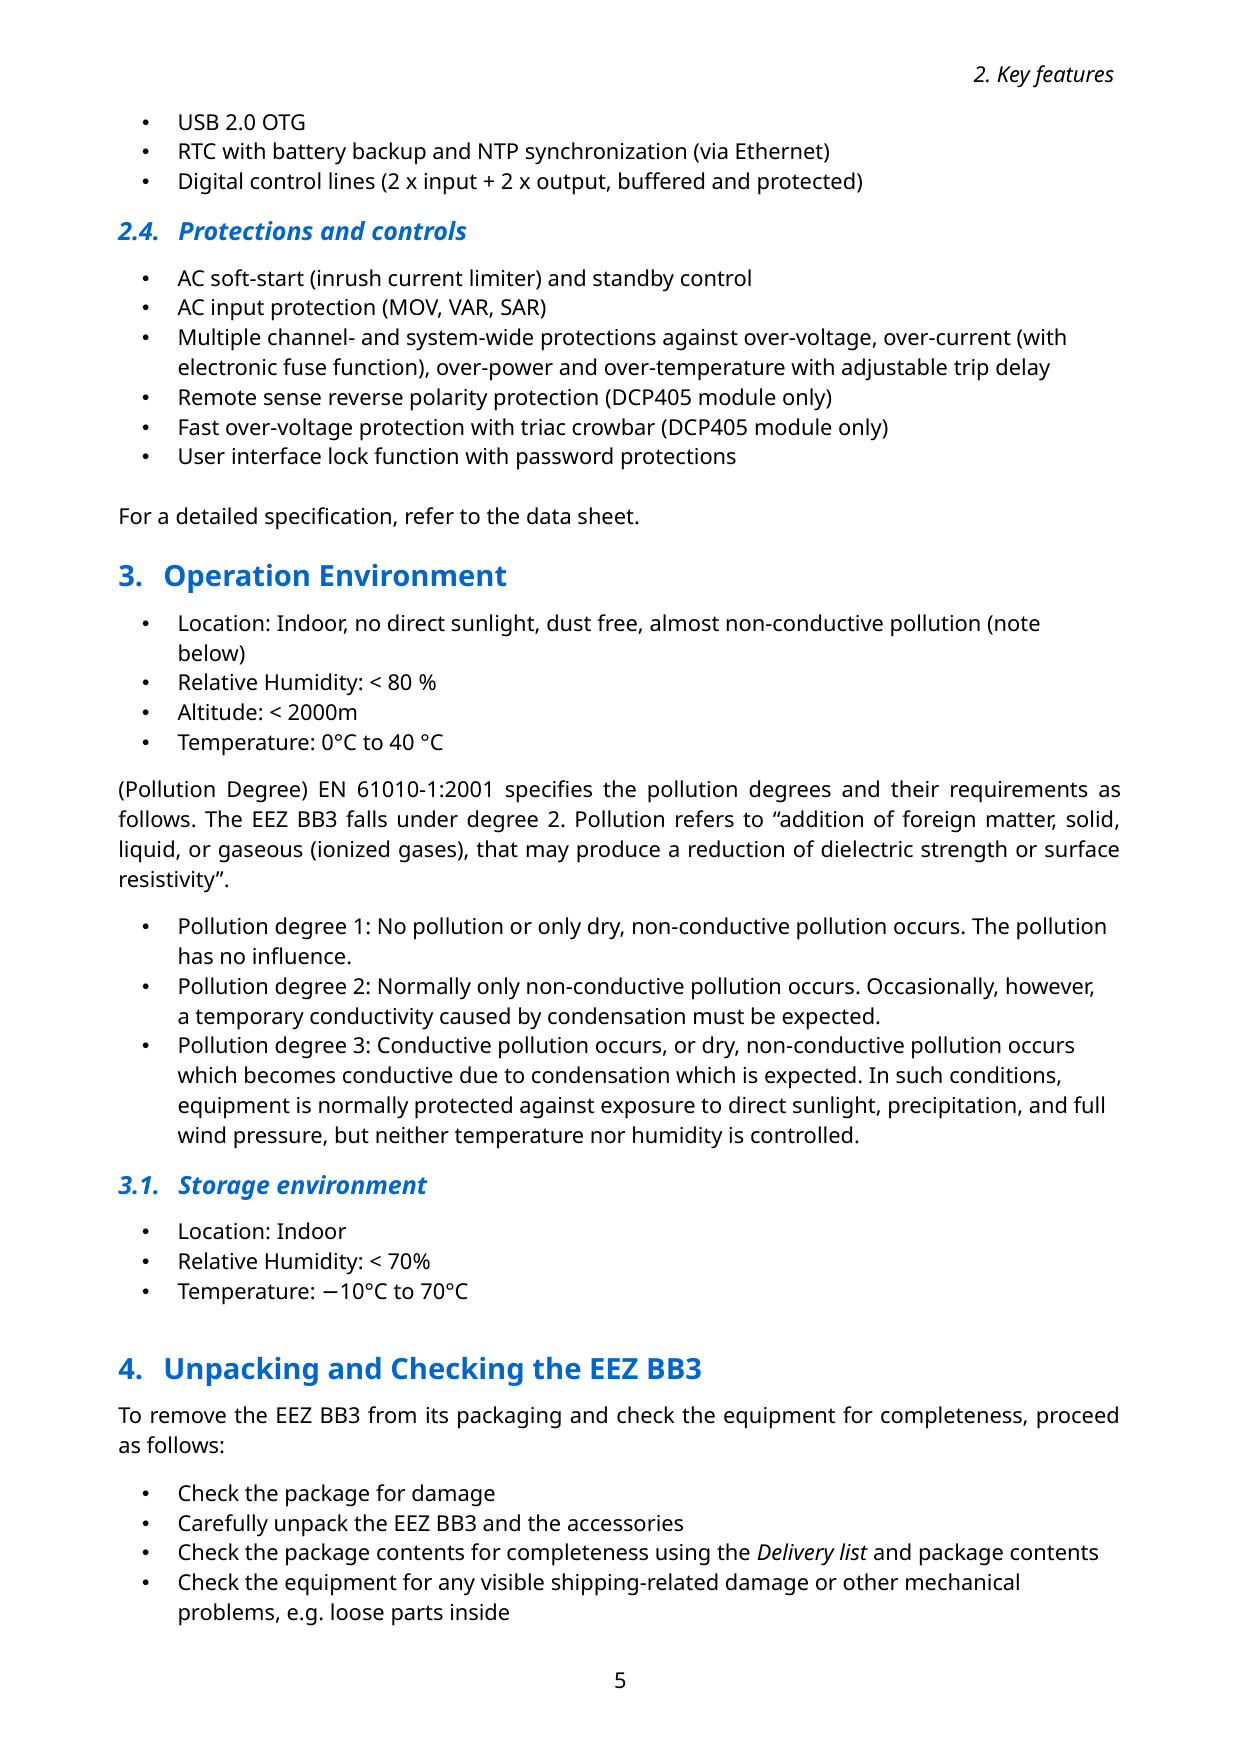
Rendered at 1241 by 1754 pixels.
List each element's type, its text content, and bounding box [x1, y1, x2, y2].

list Pollution degree 2: Normally only non-conductive pollution occurs. Occasionally, however, a temporary conductivity caused by condensation must be expected. [142, 971, 1110, 1031]
text To remove the EEZ BB3 from its packaging and check the equipment for completeness, proceed as follows: [118, 1401, 1122, 1460]
list Location: Indoor [142, 1216, 1110, 1246]
list User interface lock function with password protections [142, 441, 1110, 471]
list USB 2.0 OTG [142, 107, 1110, 136]
list Check the package contents for completeness using the Delivery list and package contents [142, 1537, 1110, 1567]
list Remote sense reverse polarity protection (DCP405 module only) [142, 382, 1110, 411]
list Temperature: −10°C to 70°C [142, 1276, 1110, 1306]
text (Pollution Degree) EN 61010-1:2001 specifies the pollution degrees and their requirements as follows. The EEZ BB3 falls under degree 2. Pollution refers to “addition of foreign matter, solid, liquid, or gaseous (ionized gases), that may produce a reduction of dielectric strength or surface resistivity”. [118, 774, 1122, 894]
subtitle Operation Environment [118, 556, 1122, 595]
list Temperature: 0°C to 40 °C [142, 727, 1110, 757]
list AC soft-start (inrush current limiter) and standby control [142, 262, 1110, 292]
list Altitude: < 2000m [142, 697, 1110, 727]
list Relative Humidity: < 70% [142, 1246, 1110, 1276]
list Fast over-voltage protection with triac crowbar (DCP405 module only) [142, 411, 1110, 441]
list AC input protection (MOV, VAR, SAR) [142, 292, 1110, 322]
list RTC with battery backup and NTP synchronization (via Ethernet) [142, 136, 1110, 166]
list Relative Humidity: < 80 % [142, 667, 1110, 697]
list Check the equipment for any visible shipping-related damage or other mechanical problems, e.g. loose parts inside [142, 1567, 1110, 1627]
subtitle Protections and controls [118, 214, 1122, 248]
list Carefully unpack the EEZ BB3 and the accessories [142, 1508, 1110, 1537]
list Location: Indoor, no direct sunlight, dust free, almost non-conductive pollution (note below) [142, 608, 1110, 667]
subtitle Storage environment [118, 1167, 1122, 1201]
list Digital control lines (2 x input + 2 x output, buffered and protected) [142, 166, 1110, 196]
list Check the package for damage [142, 1478, 1110, 1508]
list Multiple channel- and system-wide protections against over-voltage, over-current (with electronic fuse function), over-power and over-temperature with adjustable trip delay [142, 322, 1110, 382]
subtitle Unpacking and Checking the EEZ BB3 [118, 1348, 1122, 1388]
list Pollution degree 3: Conductive pollution occurs, or dry, non-conductive pollution occurs which becomes conductive due to condensation which is expected. In such conditions, equipment is normally protected against exposure to direct sunlight, precipitation, and full wind pressure, but neither temperature nor humidity is controlled. [142, 1031, 1110, 1150]
text For a detailed specification, refer to the data sheet. [118, 501, 1122, 531]
list Pollution degree 1: No pollution or only dry, non-conductive pollution occurs. The pollution has no influence. [142, 911, 1110, 971]
